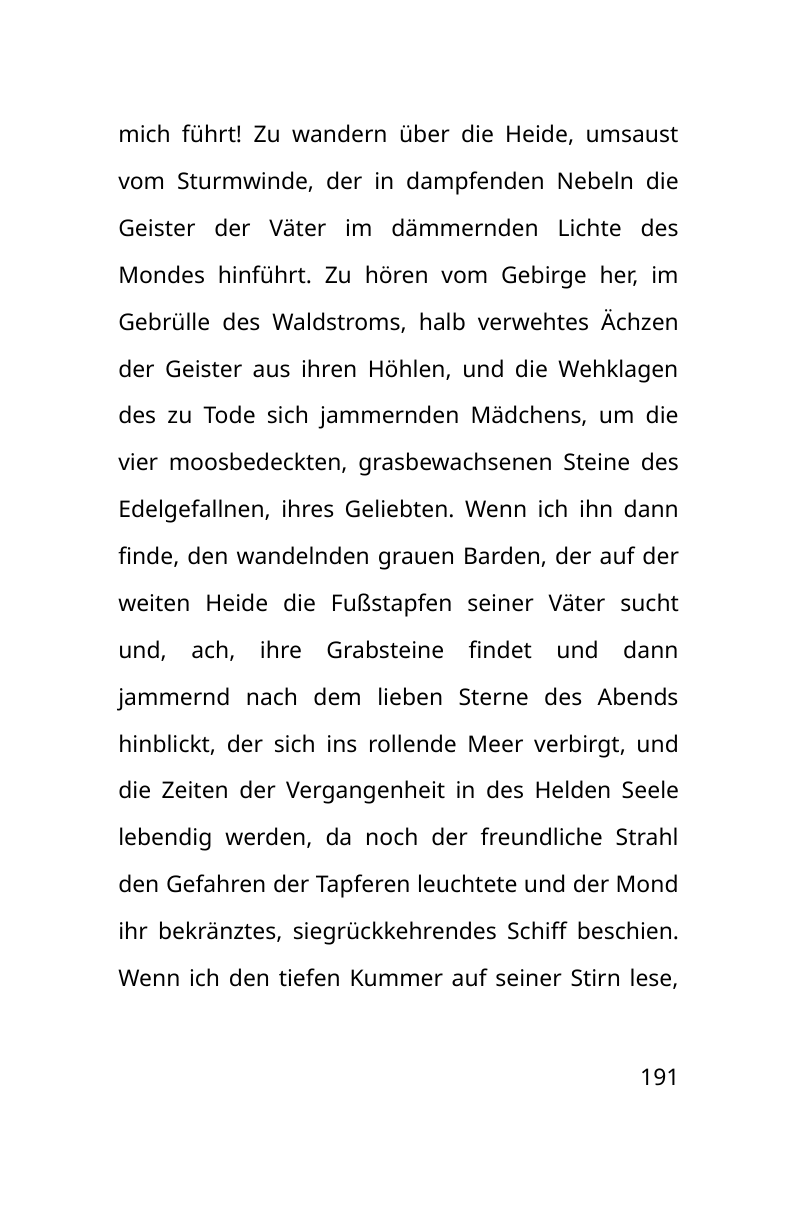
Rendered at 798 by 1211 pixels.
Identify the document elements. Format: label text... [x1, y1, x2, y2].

text mich führt! Zu wandern über die Heide, umsaust vom Sturmwinde, der in dampfenden Nebeln die Geister der Väter im dämmernden Lichte des Mondes hinführt. Zu hören vom Gebirge her, im Gebrülle des Waldstroms, halb verwehtes Ächzen der Geister aus ihren Höhlen, und die Wehklagen des zu Tode sich jammernden Mädchens, um die vier moosbedeckten, grasbewachsenen Steine des Edelgefallnen, ihres Geliebten. Wenn ich ihn dann finde, den wandelnden grauen Barden, der auf der weiten Heide die Fußstapfen seiner Väter sucht und, ach, ihre Grabsteine findet und dann jammernd nach dem lieben Sterne des Abends hinblickt, der sich ins rollende Meer verbirgt, und die Zeiten der Vergangenheit in des Helden Seele lebendig werden, da noch der freundliche Strahl den Gefahren der Tapferen leuchtete und der Mond ihr bekränztes, siegrückkehrendes Schiff beschien. Wenn ich den tiefen Kummer auf seiner Stirn lese, [118, 118, 679, 993]
